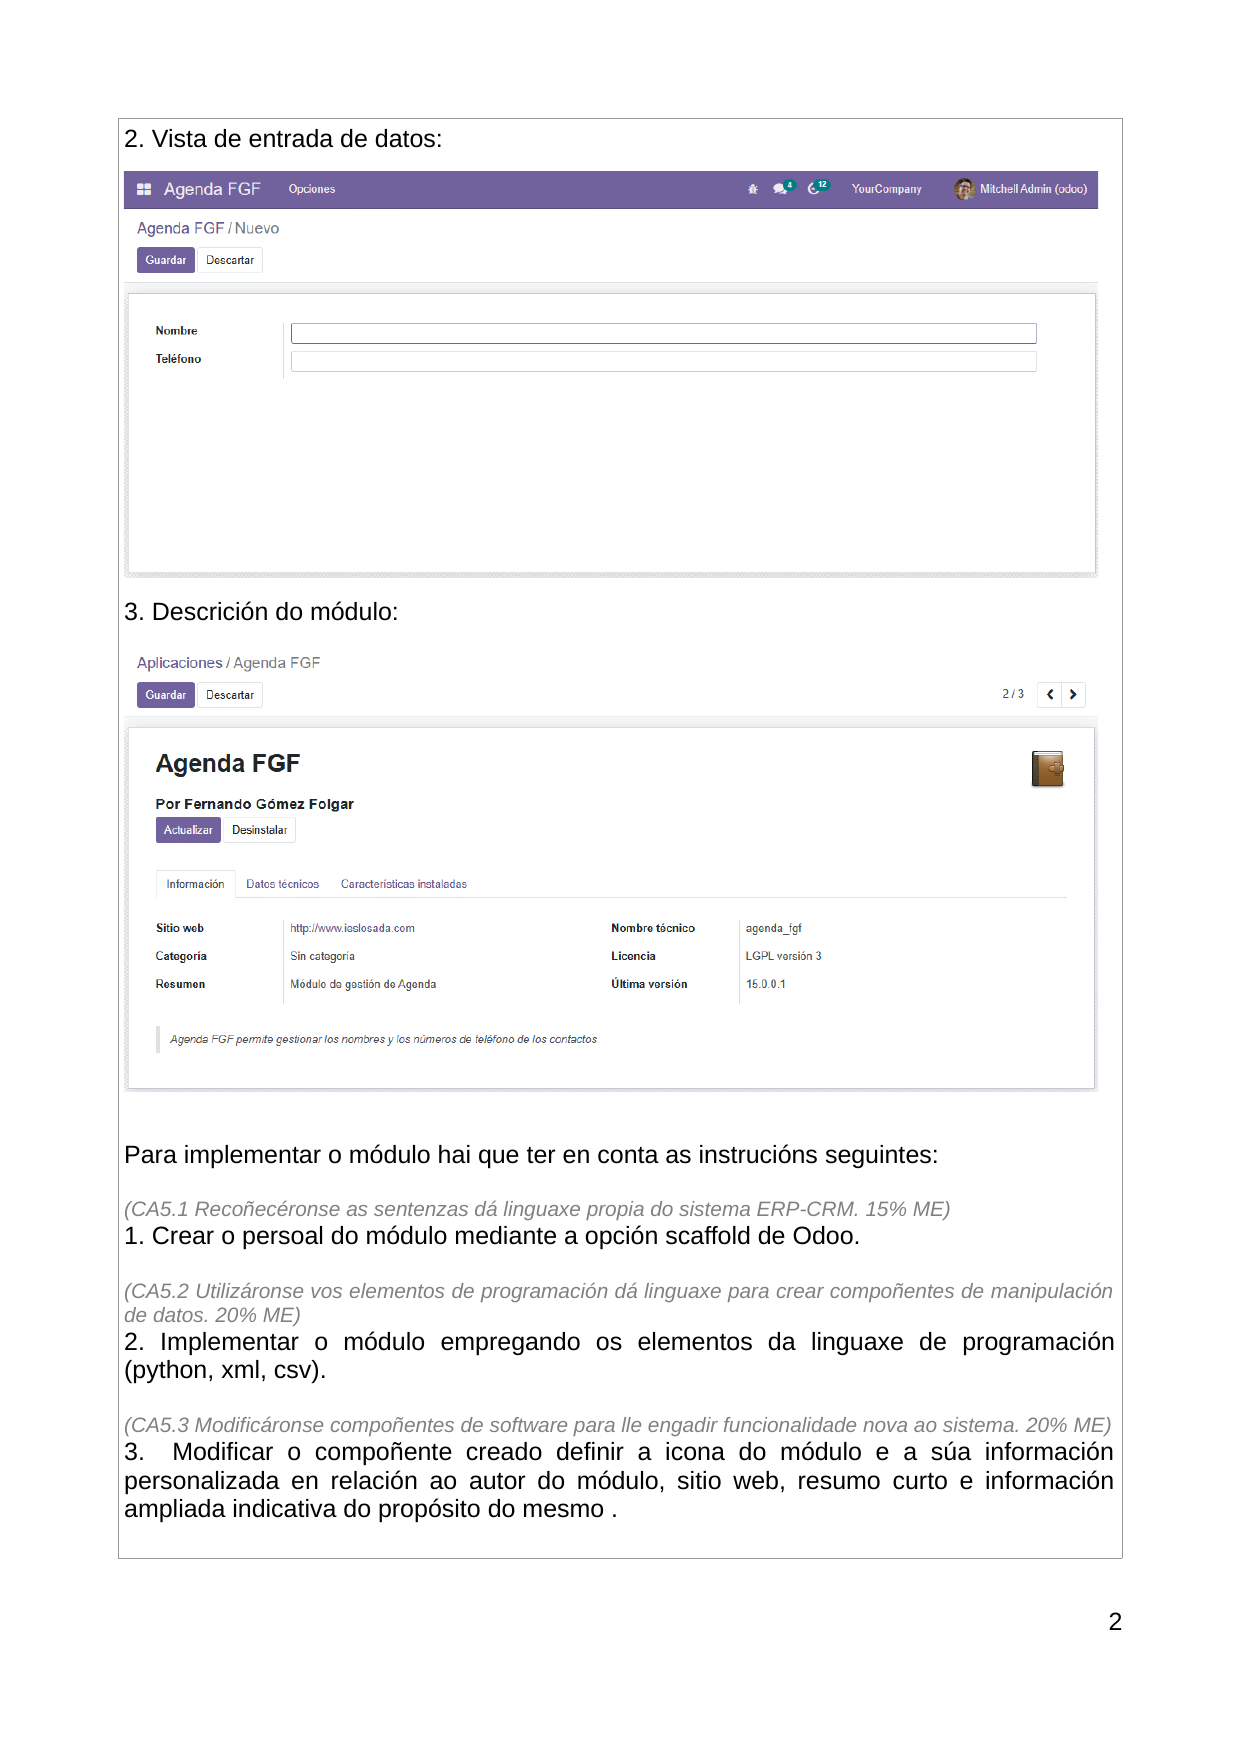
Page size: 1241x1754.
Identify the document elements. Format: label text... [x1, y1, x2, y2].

picture [123, 645, 1099, 1092]
picture [123, 171, 1099, 578]
table_cell 2. Vista de entrada de datos: 3. Descrición do módulo: Para implementar o módulo hai que ter en conta as instrucións seguintes: (CA5.1 Recoñecéronse as sentenzas dá linguaxe propia do sistema ERP-CRM. 15% ME) 1. Crear o persoal do módulo mediante a opción scaffold de Odoo. (CA5.2 Utilizáronse vos elementos de programación dá linguaxe para crear compoñentes de manipulación de datos. 20% ME) 2. Implementar o módulo empregando os elementos da linguaxe de programación (python, xml, csv). (CA5.3 Modificáronse compoñentes de software para lle engadir funcionalidade nova ao sistema. 20% ME) 3. Modificar o compoñente creado definir a icona do módulo e a súa información personalizada en relación ao autor do módulo, sitio web, resumo curto e información ampliada indicativa do propósito do mesmo . [119, 119, 1122, 1558]
